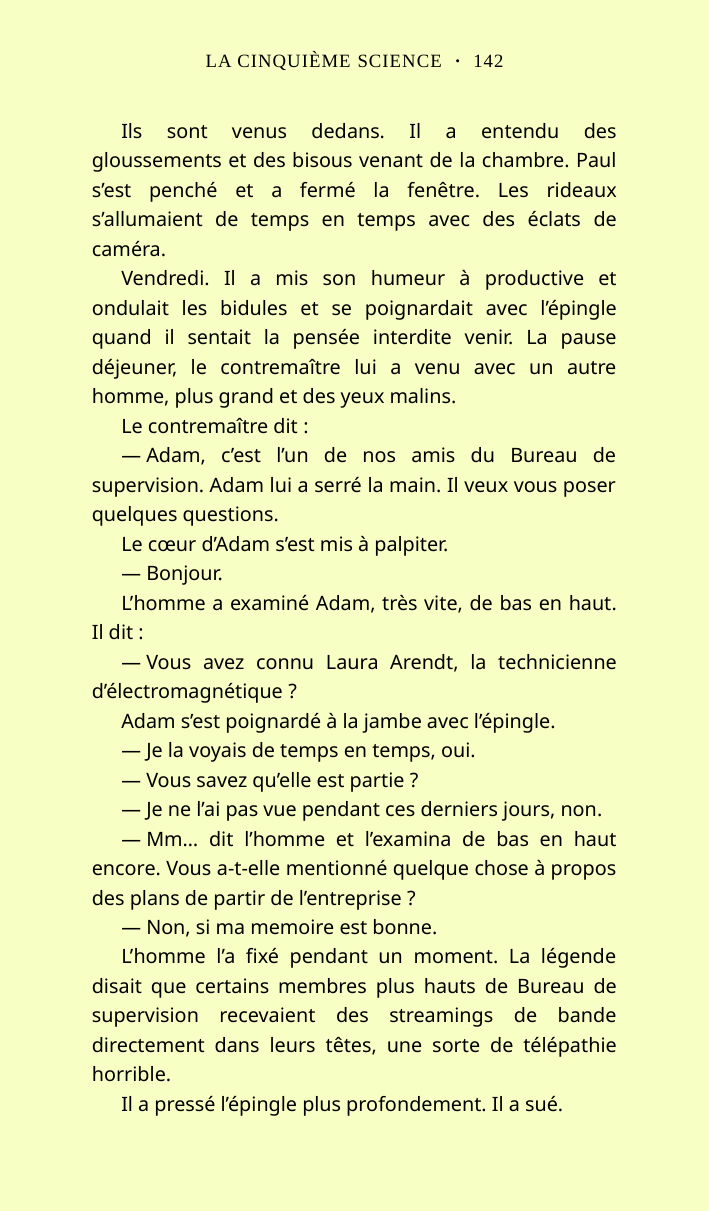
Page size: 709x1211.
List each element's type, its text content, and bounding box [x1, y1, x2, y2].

text — Je la voyais de temps en temps, oui. [92, 734, 617, 763]
text — Mm… dit l’homme et l’examina de bas en haut encore. Vous a-t-elle mentionné quelque chose à propos des plans de partir de l’entreprise ? [92, 822, 617, 911]
text — Bonjour. [92, 557, 617, 587]
text L’homme l’a fixé pendant un moment. La légende disait que certains membres plus hauts de Bureau de supervision recevaient des streamings de bande directement dans leurs têtes, une sorte de télépathie horrible. [92, 940, 617, 1088]
text — Je ne l’ai pas vue pendant ces derniers jours, non. [92, 793, 617, 822]
text Ils sont venus dedans. Il a entendu des gloussements et des bisous venant de la chambre. Paul s’est penché et a fermé la fenêtre. Les rideaux s’allumaient de temps en temps avec des éclats de caméra. [92, 115, 617, 262]
text — Vous savez qu’elle est partie ? [92, 763, 617, 793]
text Vendredi. Il a mis son humeur à productive et ondulait les bidules et se poignardait avec l’épingle quand il sentait la pensée interdite venir. La pause déjeuner, le contremaître lui a venu avec un autre homme, plus grand et des yeux malins. [92, 262, 617, 410]
text — Vous avez connu Laura Arendt, la technicienne d’électromagnétique ? [92, 646, 617, 704]
text Le cœur d’Adam s’est mis à palpiter. [92, 528, 617, 557]
text — Adam, c’est l’un de nos amis du Bureau de supervision. Adam lui a serré la main. Il veux vous poser quelques questions. [92, 439, 617, 528]
text — Non, si ma memoire est bonne. [92, 911, 617, 940]
text Adam s’est poignardé à la jambe avec l’épingle. [92, 704, 617, 734]
text Le contremaître dit : [92, 410, 617, 439]
text L’homme a examiné Adam, très vite, de bas en haut. Il dit : [92, 587, 617, 646]
text Il a pressé l’épingle plus profondement. Il a sué. [92, 1088, 617, 1117]
